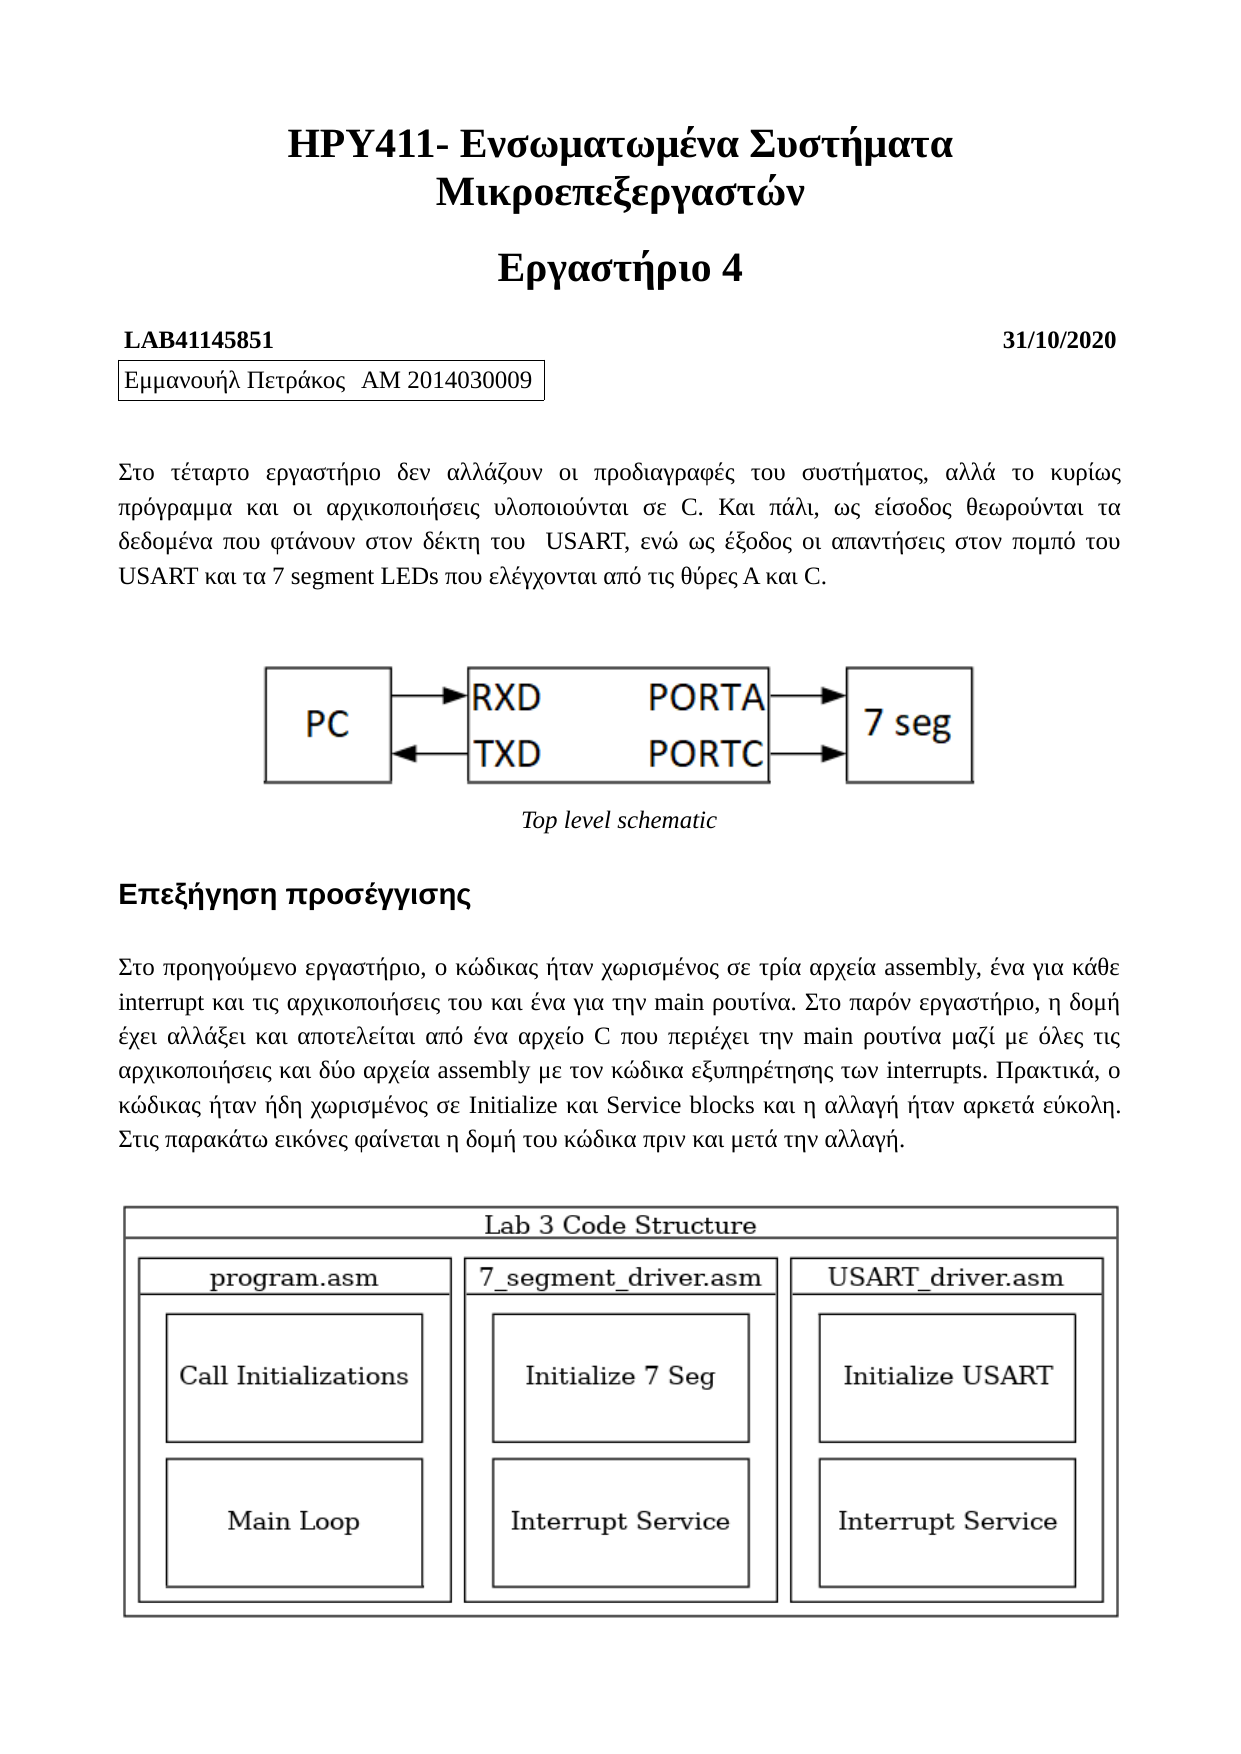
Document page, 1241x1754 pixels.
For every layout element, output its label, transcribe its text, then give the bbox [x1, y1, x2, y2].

text Στο προηγούμενο εργαστήριο, ο κώδικας ήταν χωρισμένος σε τρία αρχεία assembly, ένα για κάθε interrupt και τις αρχικοποιήσεις του και ένα για την main ρουτίνα. Στο παρόν εργαστήριο, η δομή έχει αλλάξει και αποτελείται από ένα αρχείο C που περιέχει την main ρουτίνα μαζί με όλες τις αρχικοποιήσεις και δύο αρχεία assembly με τον κώδικα εξυπηρέτησης των interrupts. Πρακτικά, ο κώδικας ήταν ήδη χωρισμένος σε Initialize και Service blocks και η αλλαγή ήταν αρκετά εύκολη. Στις παρακάτω εικόνες φαίνεται η δομή του κώδικα πριν και μετά την αλλαγή. [118, 952, 1122, 1153]
table_header ΑΜ 2014030009 [355, 361, 544, 400]
subtitle Επεξήγηση προσέγγισης [118, 877, 1122, 911]
text Top level schematic [251, 800, 990, 834]
table_header 31/10/2020 [620, 319, 1122, 359]
table_header LAB41145851 [118, 319, 620, 359]
picture [250, 651, 990, 800]
text ΗΡΥ411- Ενσωματωμένα Συστήματα Μικροεπεξεργαστών [118, 118, 1122, 214]
picture [118, 1202, 1123, 1627]
table_header Εμμανουήλ Πετράκος [119, 361, 355, 400]
text Εργαστήριο 4 [118, 243, 1122, 291]
text Στο τέταρτο εργαστήριο δεν αλλάζουν οι προδιαγραφές του συστήματος, αλλά το κυρίως πρόγραμμα και οι αρχικοποιήσεις υλοποιούνται σε C. Και πάλι, ως είσοδος θεωρούνται τα δεδομένα που φτάνουν στον δέκτη του USART, ενώ ως έξοδος οι απαντήσεις στον πομπό του USART και τα 7 segment LEDs που ελέγχονται από τις θύρες Α και C. [118, 457, 1122, 590]
